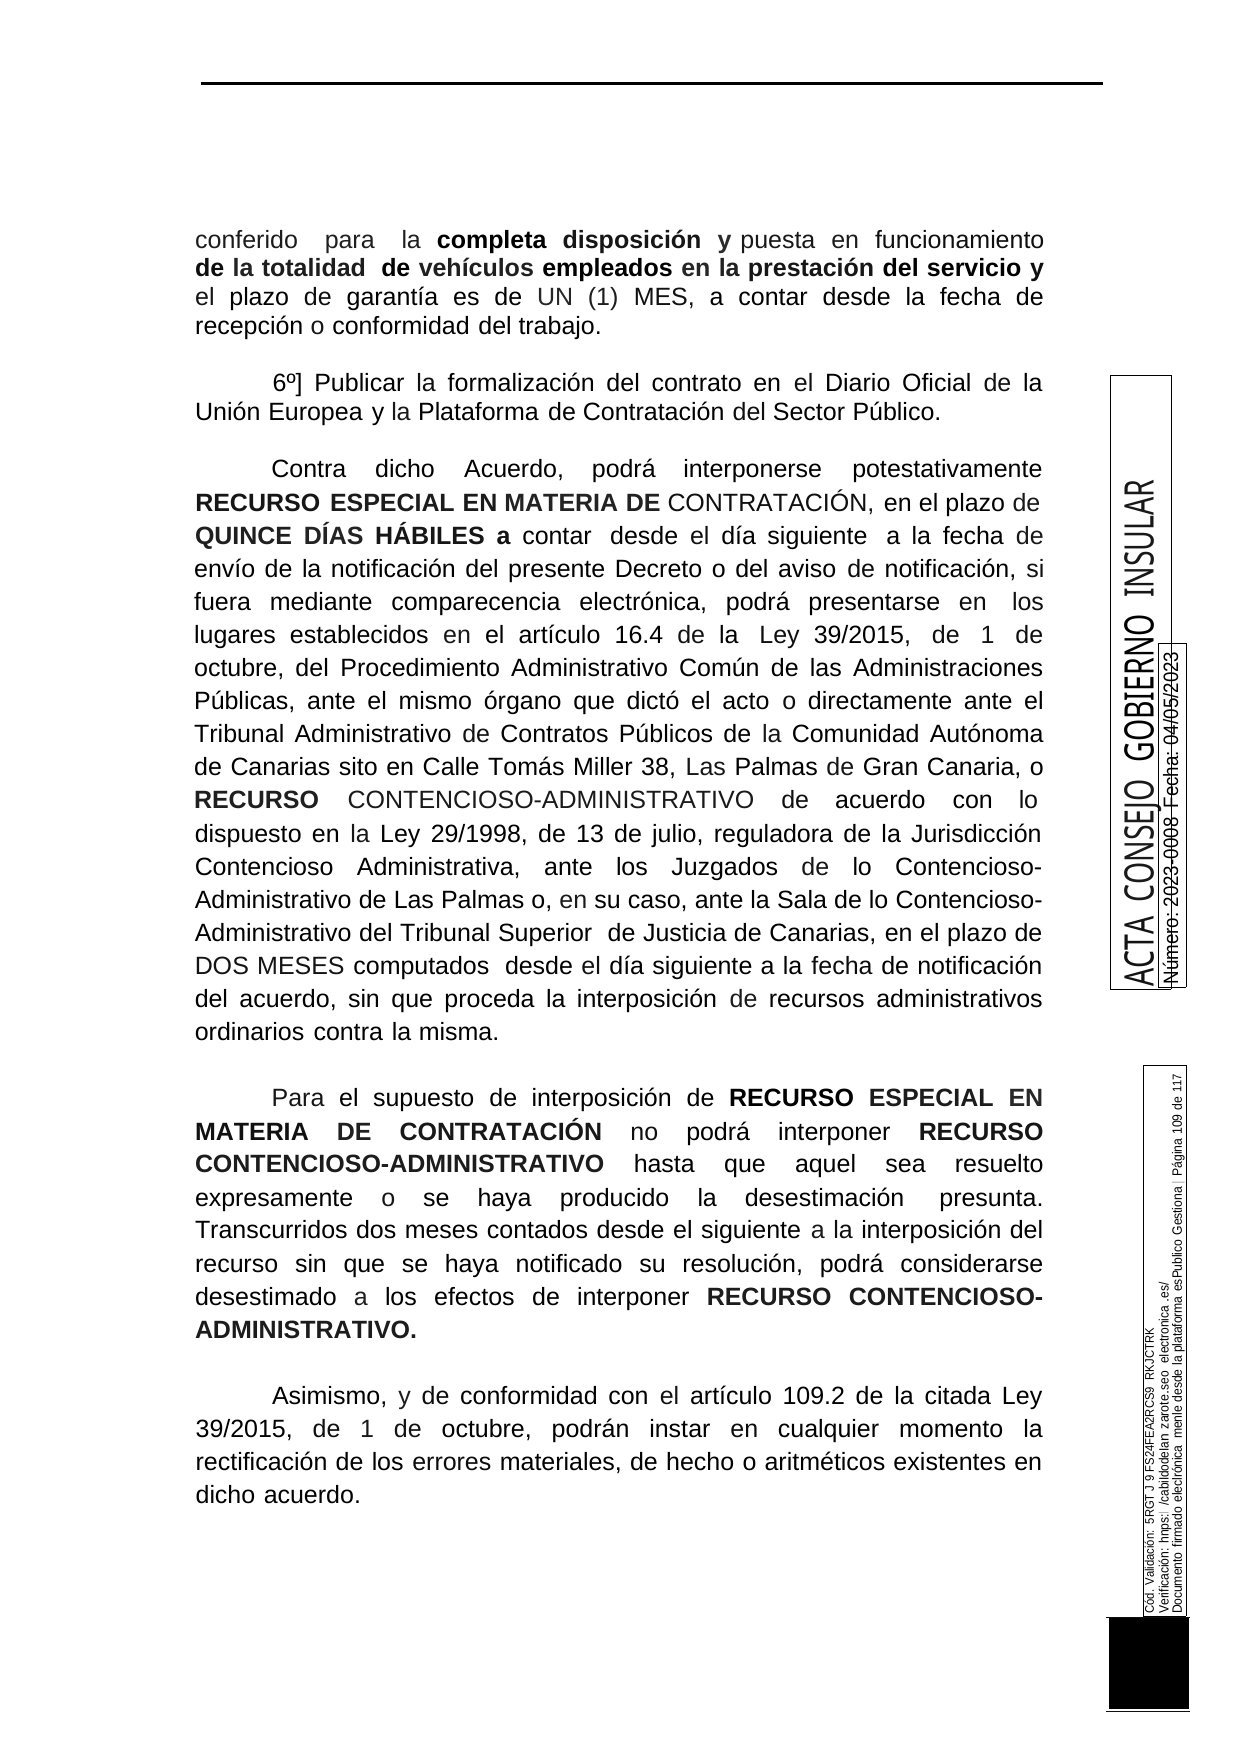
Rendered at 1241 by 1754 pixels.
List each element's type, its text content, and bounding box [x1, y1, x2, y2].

text Documento firmado eleclrónica menle desde la plataforma esPublico Gestiona | Página 109 de 117 [1170, 1067, 1184, 1616]
text RECURSO ESPECIAL EN MATERIA DE CONTRATACIÓN, en el plazo de [195, 487, 1110, 516]
text Para el supuesto de interposición de RECURSO ESPECIAL EN MATERIA DE CONTRATACIÓN no podrá interponer RECURSO CONTENCIOSO-ADMINISTRATIVO hasta que aquel sea resuelto expresamente o se haya producido la desestimación presunta. Transcurridos dos meses contados desde el siguiente a la interposición del recurso sin que se haya notificado su resolución, podrá considerarse desestimado a los efectos de interponer RECURSO CONTENCIOSO- ADMINISTRATIVO. [195, 1083, 1043, 1343]
text Asimismo, y de conformidad con el artículo 109.2 de la citada Ley 39/2015, de 1 de octubre, podrán instar en cualquier momento la rectificación de los errores materiales, de hecho o aritméticos existentes en dicho acuerdo. [195, 1381, 1043, 1508]
text QUINCE DÍAS HÁBILES a contar desde el día siguiente a la fecha de envío de la notificación del presente Decreto o del aviso de notificación, si fuera mediante comparecencia electrónica, podrá presentarse en los lugares establecidos en el artículo 16.4 de la Ley 39/2015, de 1 de octubre, del Procedimiento Administrativo Común de las Administraciones Públicas, ante el mismo órgano que dictó el acto o directamente ante el Tribunal Administrativo de Contratos Públicos de la Comunidad Autónoma de Canarias sito en Calle Tomás Miller 38, Las Palmas de Gran Canaria, o RECURSO CONTENCIOSO-ADMINISTRATIVO de acuerdo con lo [194, 521, 1044, 814]
text 6º] Publicar la formalización del contrato en el Diario Oficial de la Unión Europea y la Plataforma de Contratación del Sector Público. [195, 368, 1043, 426]
text Cód. Validación: 5RGT J 9 FS24FEA2RCS9 RKJCTRK [1144, 1068, 1156, 1616]
text Número: 2023-0008 Fecha: 04/05/2023 [1159, 645, 1182, 987]
text Verificación: hnps:/ /cabiIdodeIan zarote.seo eIectronica .es/ [1157, 1068, 1170, 1616]
text Contra dicho Acuerdo, podrá interponerse potestativamente [271, 454, 1110, 483]
text dispuesto en la Ley 29/1998, de 13 de julio, reguladora de la Jurisdicción Contencioso Administrativa, ante los Juzgados de lo Contencioso- Administrativo de Las Palmas o, en su caso, ante la Sala de lo Contencioso-Administrativo del Tribunal Superior de Justicia de Canarias, en el plazo de DOS MESES computados desde el día siguiente a la fecha de notificación del acuerdo, sin que proceda la interposición de recursos administrativos ordinarios contra la misma. [194, 819, 1043, 1046]
text conferido para la completa disposición y puesta en funcionamiento de la totalidad de vehículos empleados en la prestación del servicio y el plazo de garantía es de UN (1) MES, a contar desde la fecha de recepción o conformidad del trabajo. [195, 225, 1044, 340]
picture [1109, 1618, 1189, 1709]
text ACTA CONSEJO GOBIERNO INSULAR [1111, 377, 1165, 989]
